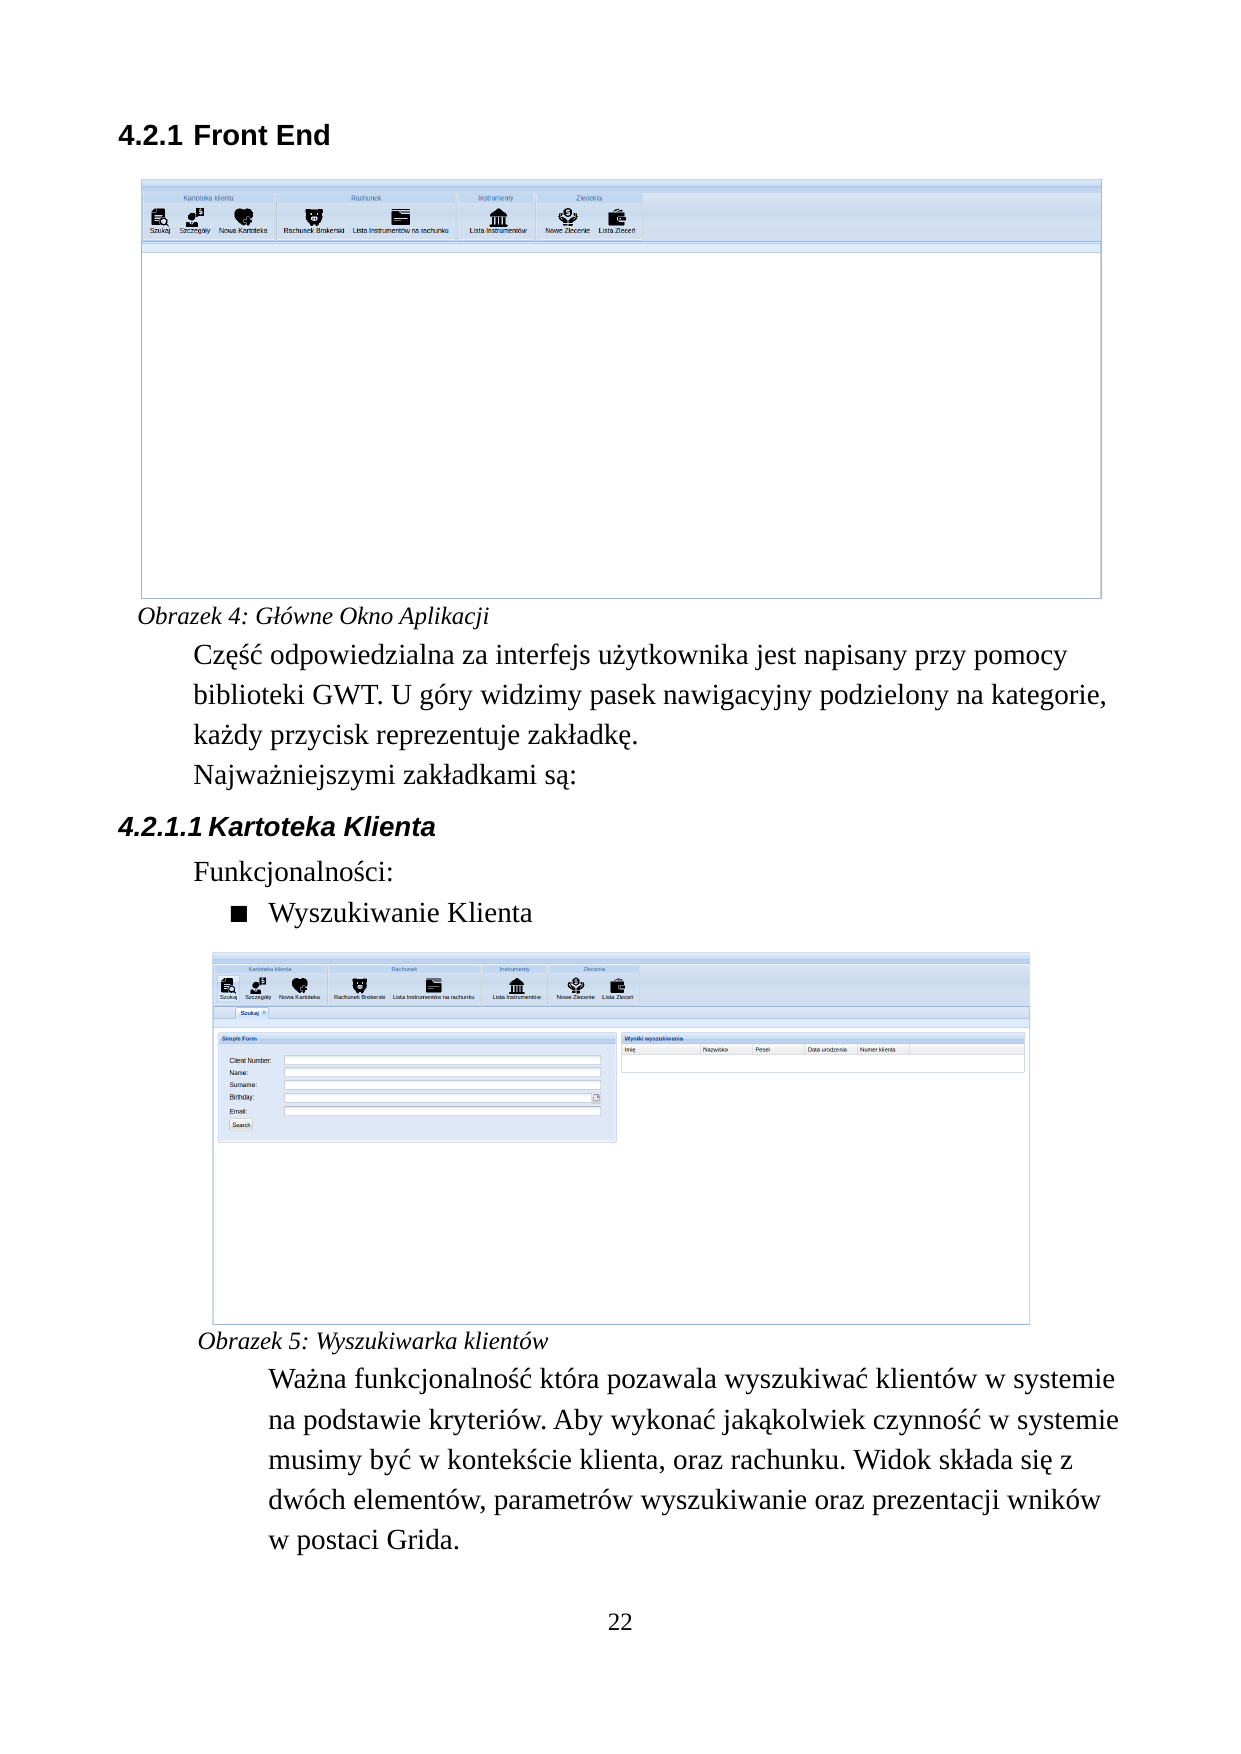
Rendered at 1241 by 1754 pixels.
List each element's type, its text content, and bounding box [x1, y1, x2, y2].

subtitle Kartoteka Klienta [118, 810, 1122, 842]
list Część odpowiedzialna za interfejs użytkownika jest napisany przy pomocy biblioteki GWT. U góry widzimy pasek nawigacyjny podzielony na kategorie, każdy przycisk reprezentuje zakładkę. [137, 164, 1122, 751]
list Wyszukiwanie Klienta [231, 895, 1122, 928]
list Obrazek 4: Główne Okno Aplikacji [137, 602, 1103, 630]
list Funkcjonalności: [156, 854, 1122, 888]
picture [137, 176, 1104, 602]
list Najważniejszymi zakładkami są: [156, 757, 1122, 791]
picture [210, 947, 1030, 1327]
list Ważna funkcjonalność która pozawala wyszukiwać klientów w systemie na podstawie kryteriów. Aby wykonać jakąkolwiek czynność w systemie musimy być w kontekście klienta, oraz rachunku. Widok składa się z dwóch elementów, parametrów wyszukiwanie oraz prezentacji wników w postaci Grida. [197, 935, 1122, 1556]
list Obrazek 5: Wyszukiwarka klientów [197, 1327, 1043, 1355]
subtitle Front End [118, 118, 1122, 152]
